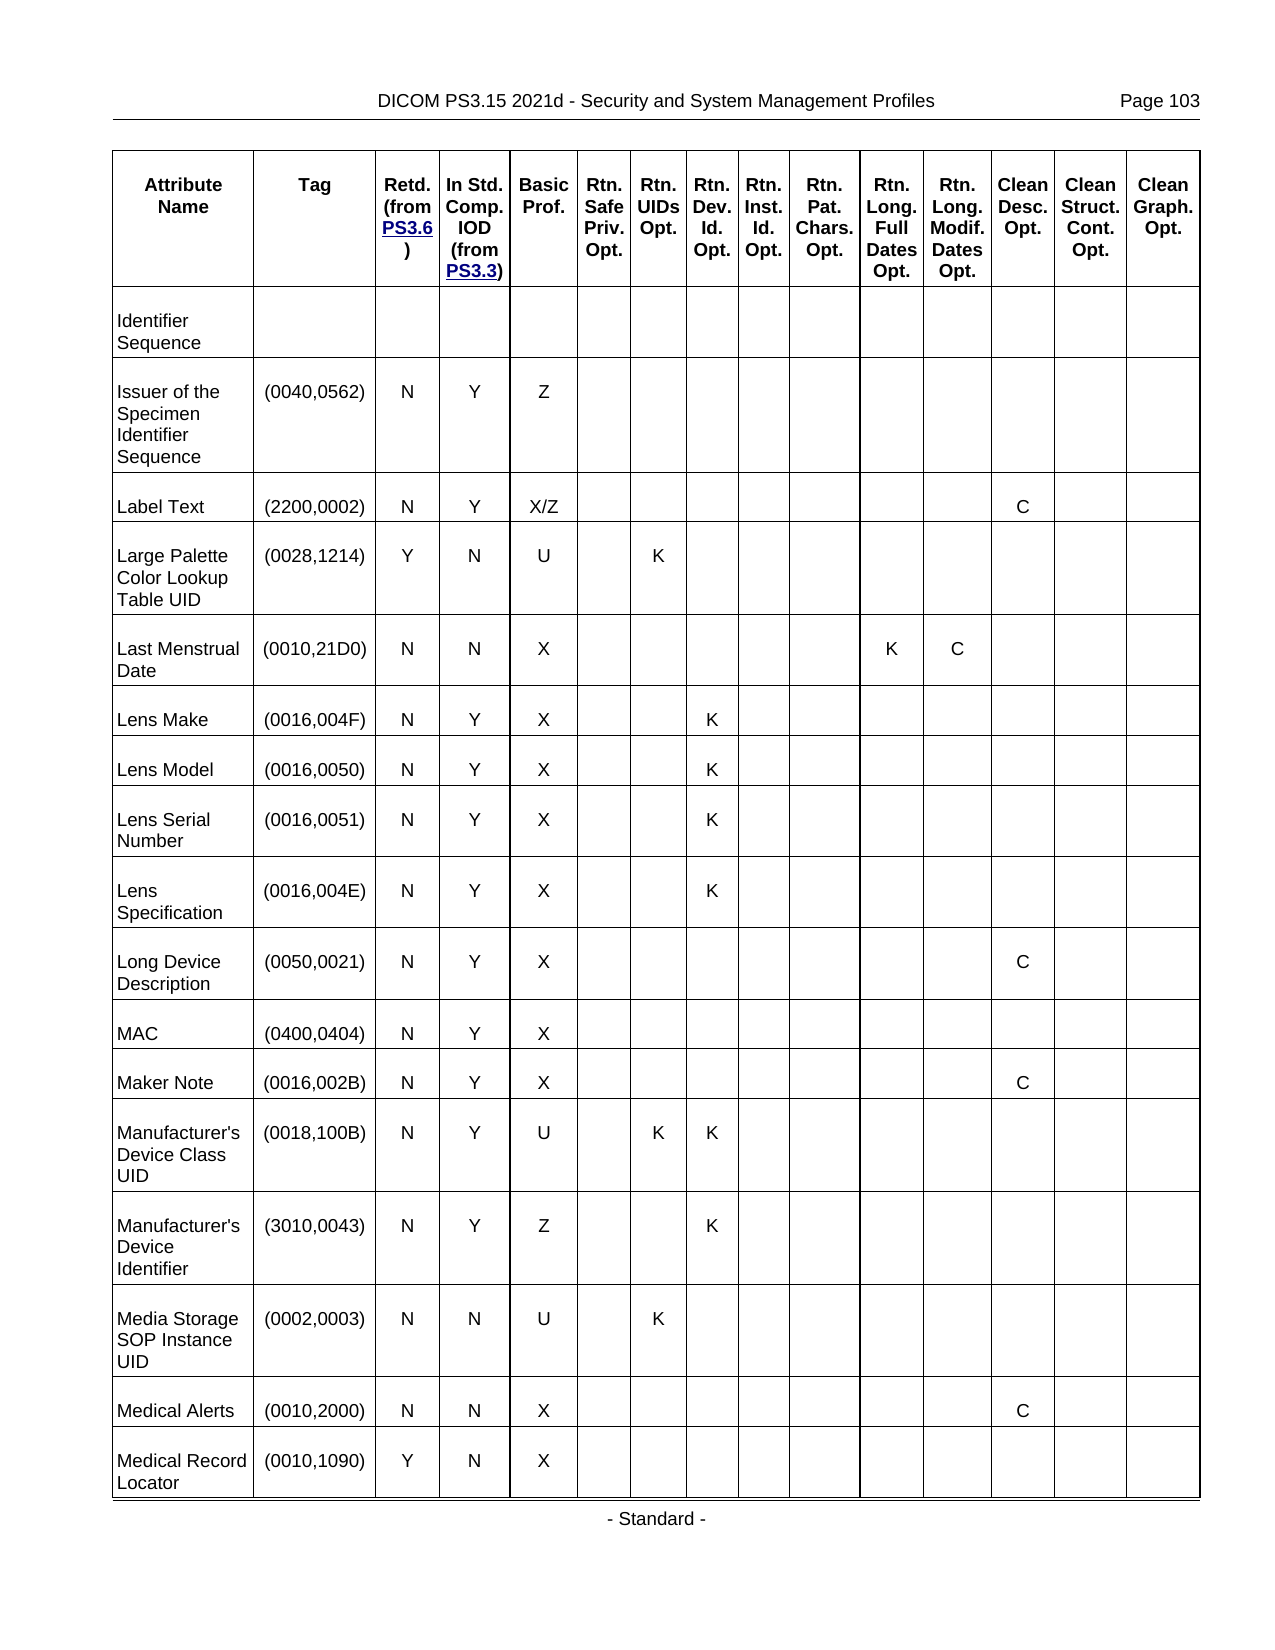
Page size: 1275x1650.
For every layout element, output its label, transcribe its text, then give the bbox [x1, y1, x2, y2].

table_cell [992, 615, 1054, 685]
table_cell [790, 1427, 859, 1497]
table_cell [790, 358, 859, 472]
table_cell [924, 736, 991, 785]
table_cell (0010,21D0) [254, 615, 375, 685]
table_cell [1127, 358, 1199, 472]
table_cell [992, 358, 1054, 472]
table_cell [631, 1377, 686, 1426]
table_cell [578, 1427, 630, 1497]
table_cell [790, 473, 859, 521]
table_cell [992, 1285, 1054, 1376]
table_cell [861, 522, 923, 614]
table_cell X [511, 1427, 577, 1497]
table_cell [790, 1377, 859, 1426]
table_cell [687, 928, 738, 998]
table_cell N [376, 1099, 439, 1191]
table_cell Y [440, 857, 509, 927]
table_cell [1127, 786, 1199, 856]
table_cell [992, 1099, 1054, 1191]
table_cell K [687, 857, 738, 927]
table_cell Y [440, 686, 509, 735]
table_cell N [440, 1427, 509, 1497]
table_cell Large Palette Color Lookup Table UID [113, 522, 253, 614]
table_cell [861, 1377, 923, 1426]
table_cell [631, 615, 686, 685]
table_cell [1055, 1285, 1126, 1376]
table_header Rtn. Safe Priv. Opt. [578, 151, 630, 286]
table_cell X [511, 928, 577, 998]
table_cell [861, 736, 923, 785]
table_cell [1055, 1377, 1126, 1426]
table_cell X/Z [511, 473, 577, 521]
table_cell K [631, 1099, 686, 1191]
table_cell (3010,0043) [254, 1192, 375, 1283]
table_cell Issuer of the Specimen Identifier Sequence [113, 358, 253, 472]
table_cell X [511, 736, 577, 785]
table_cell K [631, 1285, 686, 1376]
table_cell (0016,002B) [254, 1049, 375, 1098]
table_cell [631, 928, 686, 998]
table_cell X [511, 1049, 577, 1098]
table_cell [687, 615, 738, 685]
table_cell N [376, 736, 439, 785]
table_cell [254, 287, 375, 357]
table_cell [790, 1049, 859, 1098]
table_cell Y [440, 786, 509, 856]
table_cell [790, 615, 859, 685]
table_cell (0010,2000) [254, 1377, 375, 1426]
table_cell [578, 473, 630, 521]
table_cell [1055, 1000, 1126, 1048]
table_cell [861, 1000, 923, 1048]
table_cell [1055, 1192, 1126, 1283]
table_cell (0018,100B) [254, 1099, 375, 1191]
table_cell Lens Serial Number [113, 786, 253, 856]
table_cell [1055, 736, 1126, 785]
table_header Retd. (from PS3.6) [376, 151, 439, 286]
table_cell [739, 615, 789, 685]
table_cell [992, 1000, 1054, 1048]
table_cell [1127, 928, 1199, 998]
table_cell Y [440, 1192, 509, 1283]
table_cell [631, 857, 686, 927]
table_cell [924, 1049, 991, 1098]
table_cell [687, 1427, 738, 1497]
table_cell [511, 287, 577, 357]
table_cell K [687, 1099, 738, 1191]
table_cell [1127, 686, 1199, 735]
table_cell N [376, 1377, 439, 1426]
table_cell Long Device Description [113, 928, 253, 998]
table_cell [1055, 1427, 1126, 1497]
table_cell [924, 473, 991, 521]
table_cell Medical Alerts [113, 1377, 253, 1426]
table_cell [631, 686, 686, 735]
table_cell Identifier Sequence [113, 287, 253, 357]
table_cell Y [376, 1427, 439, 1497]
table_cell [687, 358, 738, 472]
table_cell U [511, 522, 577, 614]
table_cell [1055, 473, 1126, 521]
table_cell [739, 1192, 789, 1283]
table_cell [578, 287, 630, 357]
table_header Rtn. Inst. Id. Opt. [739, 151, 789, 286]
table_cell [1055, 287, 1126, 357]
table_cell [861, 686, 923, 735]
table_cell [739, 686, 789, 735]
table_cell [578, 1377, 630, 1426]
table_cell [992, 686, 1054, 735]
table_cell (0400,0404) [254, 1000, 375, 1048]
table_cell [1127, 857, 1199, 927]
table_header Rtn. UIDs Opt. [631, 151, 686, 286]
table_cell Y [440, 473, 509, 521]
table_cell [578, 358, 630, 472]
table_cell N [376, 615, 439, 685]
table_cell Y [440, 928, 509, 998]
table_cell [861, 1427, 923, 1497]
table_cell (0040,0562) [254, 358, 375, 472]
table_cell [739, 736, 789, 785]
table_cell MAC [113, 1000, 253, 1048]
table_cell [687, 287, 738, 357]
table_cell [631, 287, 686, 357]
table_header Attribute Name [113, 151, 253, 286]
table_cell Label Text [113, 473, 253, 521]
table_cell (0002,0003) [254, 1285, 375, 1376]
table_cell C [992, 473, 1054, 521]
table_cell Lens Model [113, 736, 253, 785]
table_cell (0016,0051) [254, 786, 375, 856]
table_cell N [376, 358, 439, 472]
table_cell [578, 786, 630, 856]
table_cell [578, 857, 630, 927]
table_cell [924, 1099, 991, 1191]
table_cell N [376, 686, 439, 735]
table_cell N [376, 786, 439, 856]
table_cell [739, 1285, 789, 1376]
table_cell [1055, 928, 1126, 998]
table_cell [790, 1285, 859, 1376]
table_cell Manufacturer's Device Class UID [113, 1099, 253, 1191]
table_cell [1127, 1049, 1199, 1098]
table_cell [1055, 615, 1126, 685]
table_cell [861, 473, 923, 521]
table_header Clean Desc. Opt. [992, 151, 1054, 286]
table_cell X [511, 686, 577, 735]
table_cell Medical Record Locator [113, 1427, 253, 1497]
table_cell Y [440, 358, 509, 472]
table_cell K [687, 736, 738, 785]
table_cell [739, 287, 789, 357]
table_cell X [511, 1000, 577, 1048]
table_cell [687, 1285, 738, 1376]
table_cell X [511, 615, 577, 685]
table_cell [924, 1427, 991, 1497]
table_cell X [511, 857, 577, 927]
table_cell [924, 1000, 991, 1048]
table_cell [440, 287, 509, 357]
table_cell [739, 473, 789, 521]
table_cell U [511, 1285, 577, 1376]
table_cell N [440, 1377, 509, 1426]
table_cell Manufacturer's Device Identifier [113, 1192, 253, 1283]
table_cell Maker Note [113, 1049, 253, 1098]
table_cell N [376, 1000, 439, 1048]
table_cell [578, 522, 630, 614]
table_cell [1127, 736, 1199, 785]
table_cell [578, 686, 630, 735]
table_cell [1127, 615, 1199, 685]
table_header Basic Prof. [511, 151, 577, 286]
table_cell [631, 736, 686, 785]
table_cell [578, 1285, 630, 1376]
table_cell [1127, 1000, 1199, 1048]
table_cell [861, 786, 923, 856]
table_cell [1127, 473, 1199, 521]
table_header Rtn. Dev. Id. Opt. [687, 151, 738, 286]
table_cell [924, 857, 991, 927]
table_cell [687, 522, 738, 614]
table_cell [992, 1192, 1054, 1283]
table_cell C [992, 928, 1054, 998]
table_cell Y [440, 736, 509, 785]
table_cell [790, 1192, 859, 1283]
table_cell [1055, 857, 1126, 927]
table_cell [578, 736, 630, 785]
table_header Clean Struct. Cont. Opt. [1055, 151, 1126, 286]
table_cell [924, 1285, 991, 1376]
table_cell [1127, 287, 1199, 357]
table_cell Lens Make [113, 686, 253, 735]
table_cell X [511, 786, 577, 856]
table_cell [1127, 1099, 1199, 1191]
table_cell [631, 1049, 686, 1098]
table_header Clean Graph. Opt. [1127, 151, 1199, 286]
table_cell [790, 736, 859, 785]
table_cell [739, 1049, 789, 1098]
table_cell N [376, 1285, 439, 1376]
table_cell [631, 1000, 686, 1048]
table_cell N [376, 1049, 439, 1098]
table_cell (0016,004E) [254, 857, 375, 927]
table_cell [790, 857, 859, 927]
table_cell K [631, 522, 686, 614]
table_cell [739, 928, 789, 998]
table_cell [992, 1427, 1054, 1497]
table_cell Lens Specification [113, 857, 253, 927]
table_cell (0028,1214) [254, 522, 375, 614]
table_cell N [376, 473, 439, 521]
table_cell [739, 522, 789, 614]
table_cell [687, 1049, 738, 1098]
table_cell [687, 1000, 738, 1048]
table_cell [1127, 1427, 1199, 1497]
table_cell [1127, 1192, 1199, 1283]
table_cell [631, 473, 686, 521]
table_cell C [992, 1377, 1054, 1426]
table_cell [924, 686, 991, 735]
table_header Rtn. Long. Full Dates Opt. [861, 151, 923, 286]
table_cell [790, 1000, 859, 1048]
table_cell K [687, 1192, 738, 1283]
table_header Rtn. Pat. Chars. Opt. [790, 151, 859, 286]
table_cell [992, 736, 1054, 785]
table_cell [631, 1427, 686, 1497]
table_cell [578, 1099, 630, 1191]
table_cell [739, 786, 789, 856]
table_cell [739, 358, 789, 472]
table_cell [790, 686, 859, 735]
table_cell [1055, 686, 1126, 735]
table_cell [739, 857, 789, 927]
table_cell [790, 1099, 859, 1191]
table_cell Media Storage SOP Instance UID [113, 1285, 253, 1376]
table_cell [1055, 358, 1126, 472]
table_cell [1055, 522, 1126, 614]
table_cell N [376, 857, 439, 927]
table_cell U [511, 1099, 577, 1191]
table_cell (0016,004F) [254, 686, 375, 735]
table_cell X [511, 1377, 577, 1426]
table_cell N [376, 928, 439, 998]
table_cell Z [511, 1192, 577, 1283]
table_cell [924, 287, 991, 357]
table_cell [1127, 1377, 1199, 1426]
table_cell [739, 1000, 789, 1048]
table_cell [924, 1192, 991, 1283]
table_cell [861, 928, 923, 998]
table_cell [992, 786, 1054, 856]
table_cell [739, 1377, 789, 1426]
table_cell [1127, 1285, 1199, 1376]
table_cell [739, 1099, 789, 1191]
table_cell [739, 1427, 789, 1497]
table_cell [992, 287, 1054, 357]
table_cell Y [440, 1000, 509, 1048]
table_cell [790, 522, 859, 614]
table_cell [924, 358, 991, 472]
table_cell [861, 358, 923, 472]
table_cell N [440, 615, 509, 685]
table_cell [687, 473, 738, 521]
table_cell K [687, 686, 738, 735]
table_cell [790, 928, 859, 998]
table_cell K [861, 615, 923, 685]
table_cell [1055, 1049, 1126, 1098]
table_cell [861, 287, 923, 357]
table_cell [861, 1099, 923, 1191]
table_cell [631, 1192, 686, 1283]
table_cell [924, 786, 991, 856]
table_cell K [687, 786, 738, 856]
table_cell [376, 287, 439, 357]
table_cell [578, 615, 630, 685]
table_cell (0010,1090) [254, 1427, 375, 1497]
table_cell Z [511, 358, 577, 472]
table_cell [1127, 522, 1199, 614]
table_cell [631, 786, 686, 856]
table_cell (0050,0021) [254, 928, 375, 998]
table_cell [578, 1192, 630, 1283]
table_cell [924, 522, 991, 614]
table_cell Y [440, 1099, 509, 1191]
table_cell [687, 1377, 738, 1426]
table_cell C [992, 1049, 1054, 1098]
table_cell [924, 928, 991, 998]
table_cell Last Menstrual Date [113, 615, 253, 685]
table_cell [578, 1049, 630, 1098]
table_cell [631, 358, 686, 472]
table_cell [578, 928, 630, 998]
table_cell [992, 522, 1054, 614]
table_cell (2200,0002) [254, 473, 375, 521]
table_header Rtn. Long. Modif. Dates Opt. [924, 151, 991, 286]
table_cell [790, 287, 859, 357]
table_cell (0016,0050) [254, 736, 375, 785]
table_cell [861, 1049, 923, 1098]
table_cell Y [440, 1049, 509, 1098]
table_cell [861, 1192, 923, 1283]
table_cell [992, 857, 1054, 927]
table_cell [578, 1000, 630, 1048]
table_cell [861, 1285, 923, 1376]
table_cell [1055, 786, 1126, 856]
table_header Tag [254, 151, 375, 286]
table_cell C [924, 615, 991, 685]
table_cell [1055, 1099, 1126, 1191]
table_cell N [440, 1285, 509, 1376]
table_cell [861, 857, 923, 927]
table_cell N [440, 522, 509, 614]
table_header In Std. Comp. IOD (from PS3.3) [440, 151, 509, 286]
table_cell N [376, 1192, 439, 1283]
table_cell [924, 1377, 991, 1426]
table_cell [790, 786, 859, 856]
table_cell Y [376, 522, 439, 614]
